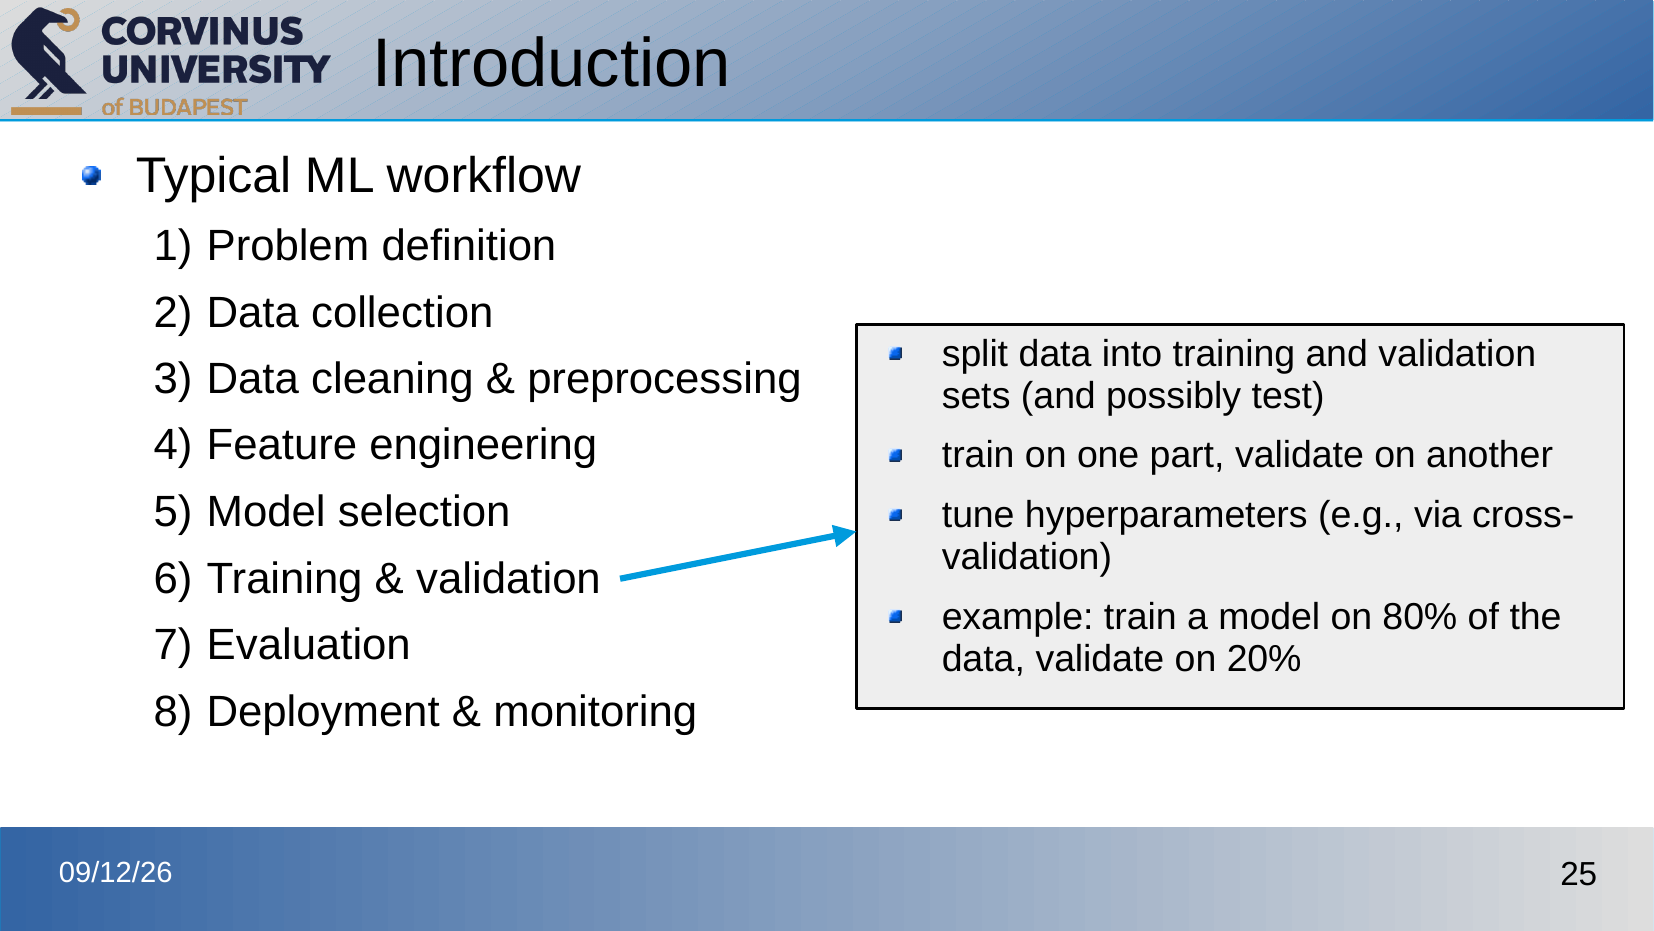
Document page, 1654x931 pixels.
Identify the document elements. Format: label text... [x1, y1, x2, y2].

text_box split data into training and validation sets (and possibly test) train on one part, validate on another tune hyperparameters (e.g., via cross-validation) example: train a model on 80% of the data, validate on 20% [856, 324, 1625, 709]
title Introduction [372, 23, 1625, 103]
picture [11, 7, 331, 115]
list Typical ML workflow Problem definition Data collection Data cleaning & preprocessing Feature engineering Model selection Training & validation Evaluation Deployment & monitoring [64, 147, 1601, 739]
